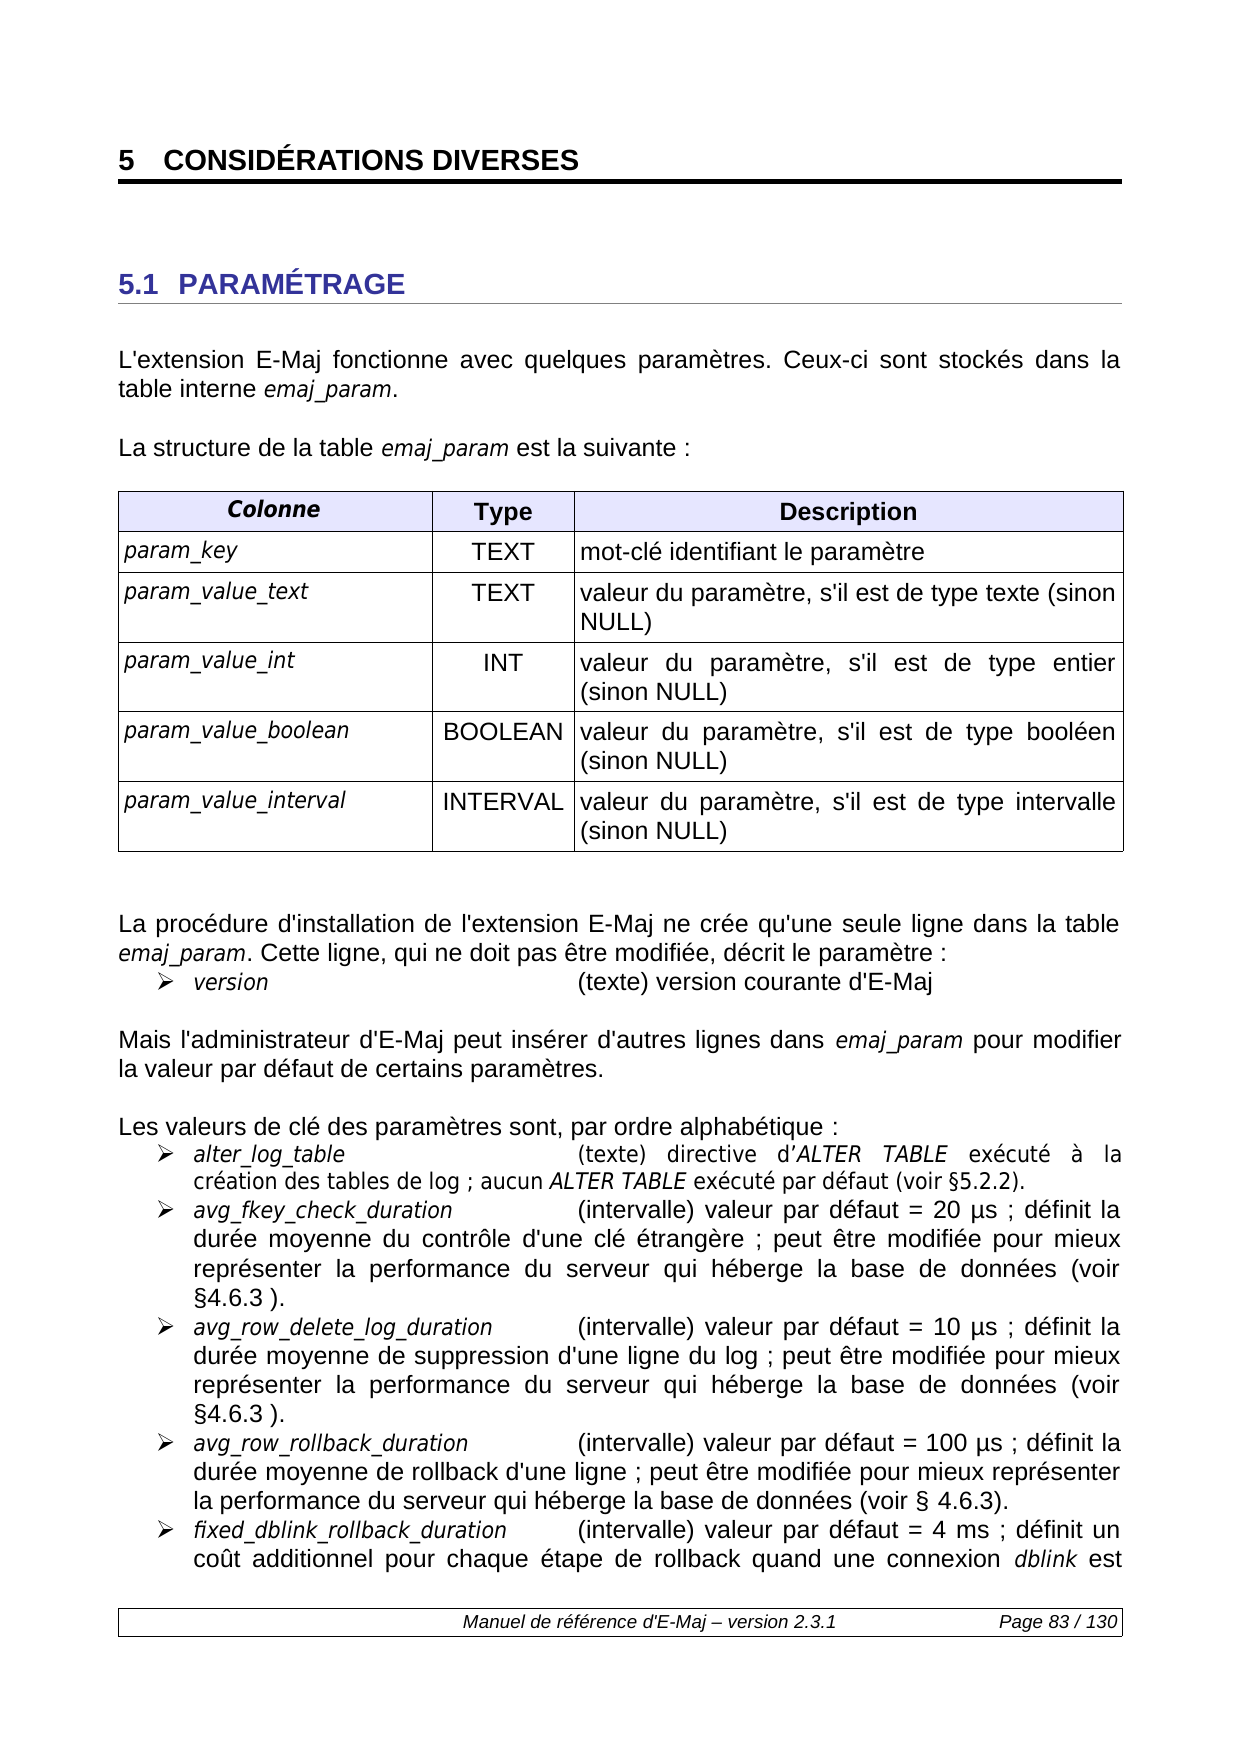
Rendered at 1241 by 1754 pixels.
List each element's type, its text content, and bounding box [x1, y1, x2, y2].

list version (texte) version courante d'E-Maj [156, 967, 1122, 996]
list avg_row_rollback_duration (intervalle) valeur par défaut = 100 µs ; définit la durée moyenne de rollback d'une ligne ; peut être modifiée pour mieux représenter la performance du serveur qui héberge la base de données (voir § 4.6.3). [156, 1428, 1122, 1515]
list fixed_dblink_rollback_duration (intervalle) valeur par défaut = 4 ms ; définit un coût additionnel pour chaque étape de rollback quand une connexion dblink est [156, 1515, 1122, 1573]
table_cell valeur du paramètre, s'il est de type booléen (sinon NULL) [575, 712, 1123, 781]
table_cell valeur du paramètre, s'il est de type intervalle (sinon NULL) [575, 782, 1123, 851]
table_cell BOOLEAN [433, 712, 574, 781]
list avg_fkey_check_duration (intervalle) valeur par défaut = 20 µs ; définit la durée moyenne du contrôle d'une clé étrangère ; peut être modifiée pour mieux représenter la performance du serveur qui héberge la base de données (voir §4.6.3 ). [156, 1195, 1122, 1312]
text La structure de la table emaj_param est la suivante : [118, 432, 1122, 462]
list avg_row_delete_log_duration (intervalle) valeur par défaut = 10 µs ; définit la durée moyenne de suppression d'une ligne du log ; peut être modifiée pour mieux représenter la performance du serveur qui héberge la base de données (voir §4.6.3 ). [156, 1312, 1122, 1428]
table_cell INTERVAL [433, 782, 574, 851]
table_cell param_key [119, 532, 432, 572]
text Les valeurs de clé des paramètres sont, par ordre alphabétique : [118, 1112, 1122, 1141]
table_header Type [433, 492, 574, 531]
table_cell valeur du paramètre, s'il est de type texte (sinon NULL) [575, 573, 1123, 642]
table_cell TEXT [433, 573, 574, 642]
subtitle Paramétrage [118, 267, 1122, 303]
table_header Description [575, 492, 1123, 531]
table_cell param_value_text [119, 573, 432, 642]
text La procédure d'installation de l'extension E-Maj ne crée qu'une seule ligne dans la table emaj_param. Cette ligne, qui ne doit pas être modifiée, décrit le paramètre : [118, 909, 1122, 967]
text Mais l'administrateur d'E-Maj peut insérer d'autres lignes dans emaj_param pour modifier la valeur par défaut de certains paramètres. [118, 1025, 1122, 1083]
table_header Colonne [119, 492, 432, 531]
table_cell mot-clé identifiant le paramètre [575, 532, 1123, 572]
table_cell TEXT [433, 532, 574, 572]
table_cell param_value_interval [119, 782, 432, 851]
table_cell INT [433, 643, 574, 711]
text L'extension E-Maj fonctionne avec quelques paramètres. Ceux-ci sont stockés dans la table interne emaj_param. [118, 345, 1122, 403]
table_cell param_value_int [119, 643, 432, 711]
list alter_log_table (texte) directive d’ALTER TABLE exécuté à la création des tables de log ; aucun ALTER TABLE exécuté par défaut (voir §5.2.2). [156, 1141, 1122, 1195]
table_cell valeur du paramètre, s'il est de type entier (sinon NULL) [575, 643, 1123, 711]
table_cell param_value_boolean [119, 712, 432, 781]
subtitle Considérations diverses [118, 143, 1122, 179]
